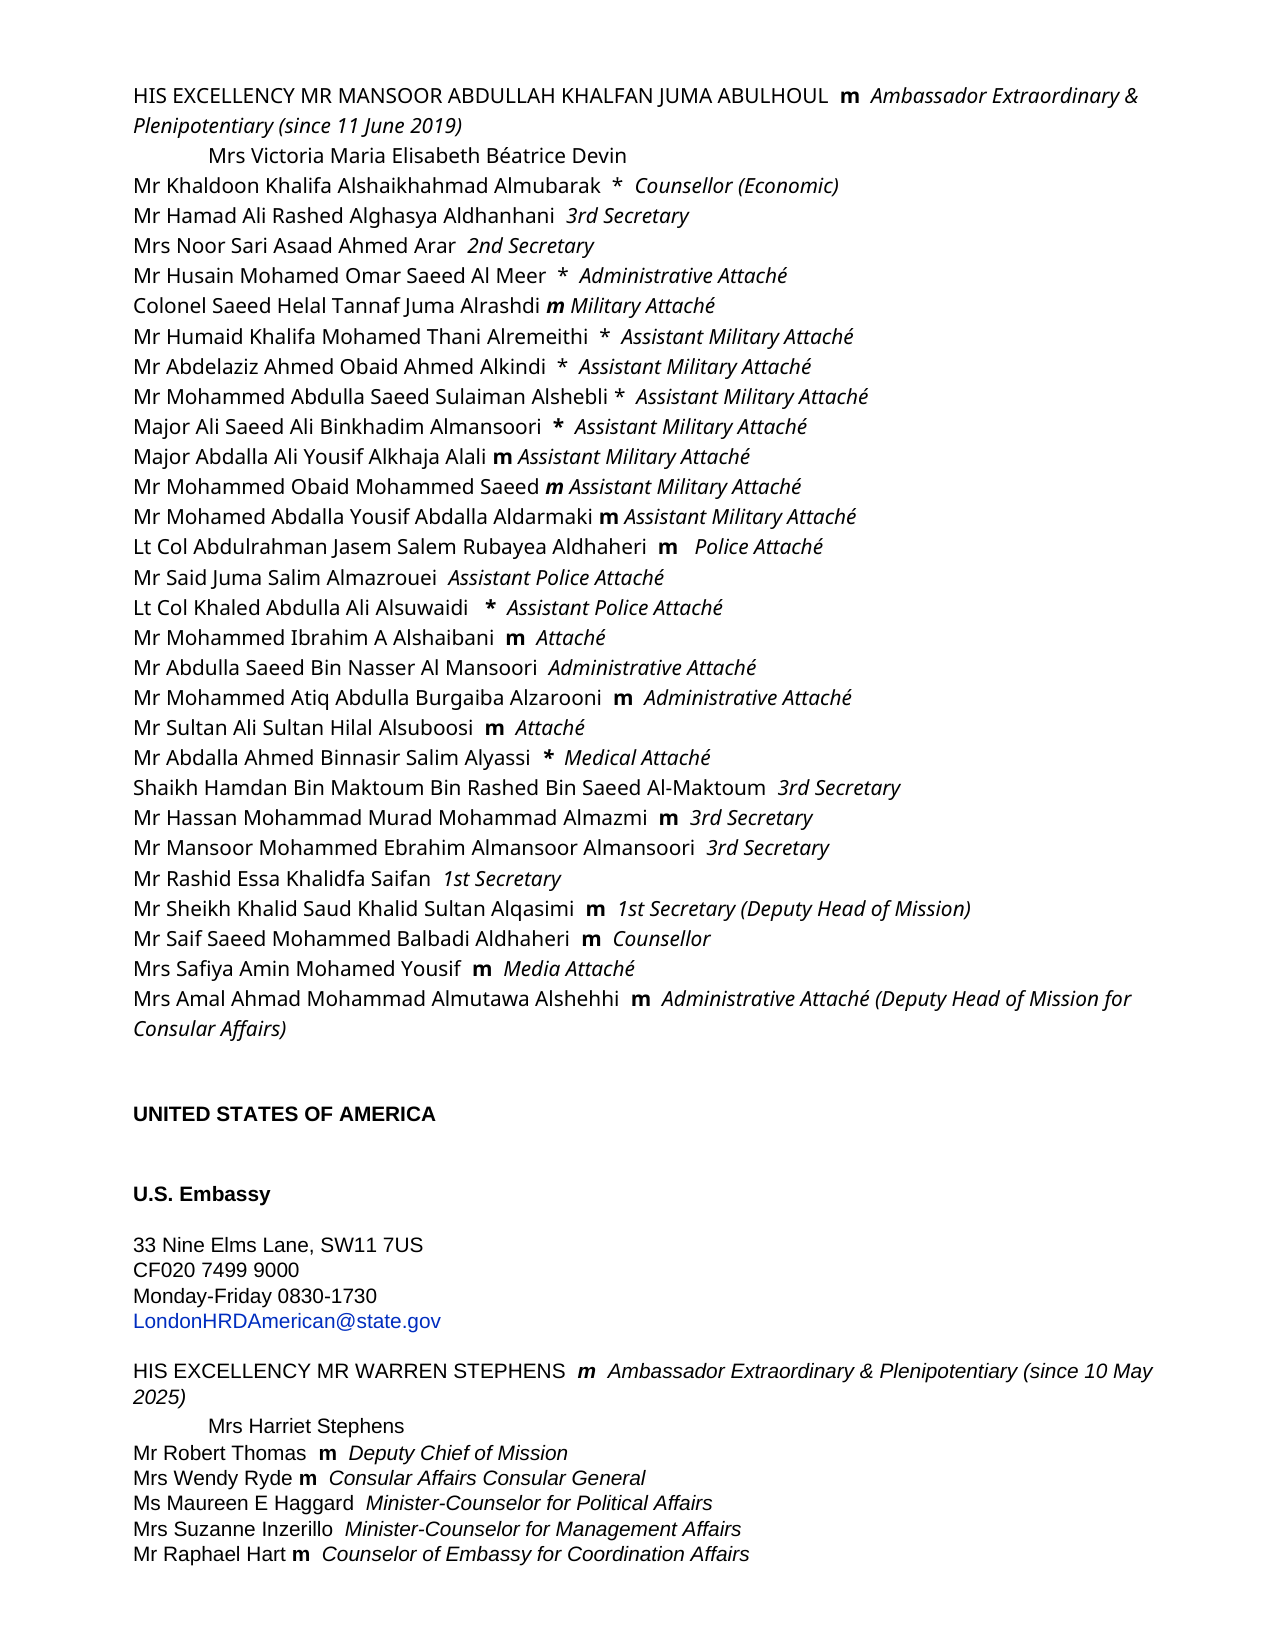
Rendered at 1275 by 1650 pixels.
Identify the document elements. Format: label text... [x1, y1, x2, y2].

text Mr Said Juma Salim Almazrouei Assistant Police Attaché [133, 563, 1181, 591]
text Major Abdalla Ali Yousif Alkhaja Alali m Assistant Military Attaché [133, 442, 1181, 471]
text Mrs Wendy Ryde m Consular Affairs Consular General [133, 1466, 1181, 1490]
text Mr Mohammed Ibrahim A Alshaibani m Attaché [133, 623, 1181, 651]
text Mr Robert Thomas m Deputy Chief of Mission [133, 1440, 1181, 1464]
text Mr Hamad Ali Rashed Alghasya Aldhanhani 3rd Secretary [133, 201, 1181, 230]
text Mr Husain Mohamed Omar Saeed Al Meer * Administrative Attaché [133, 262, 1181, 290]
text Mr Khaldoon Khalifa Alshaikhahmad Almubarak * Counsellor (Economic) [133, 171, 1181, 200]
text Mrs Suzanne Inzerillo Minister-Counselor for Management Affairs [133, 1516, 1181, 1540]
text U.S. Embassy [133, 1182, 1181, 1206]
text Ms Maureen E Haggard Minister-Counselor for Political Affairs [133, 1491, 1181, 1515]
text Mr Sultan Ali Sultan Hilal Alsuboosi m Attaché [133, 713, 1181, 742]
text Mr Rashid Essa Khalidfa Saifan 1st Secretary [133, 864, 1181, 892]
text Shaikh Hamdan Bin Maktoum Bin Rashed Bin Saeed Al-Maktoum 3rd Secretary [133, 773, 1181, 802]
text 33 Nine Elms Lane, SW11 7US [133, 1233, 1181, 1257]
text Mr Mohamed Abdalla Yousif Abdalla Aldarmaki m Assistant Military Attaché [133, 502, 1181, 531]
text Mr Mansoor Mohammed Ebrahim Almansoor Almansoori 3rd Secretary [133, 833, 1181, 862]
text Mr Mohammed Abdulla Saeed Sulaiman Alshebli * Assistant Military Attaché [133, 382, 1181, 410]
text Mrs Victoria Maria Elisabeth Béatrice Devin [133, 141, 1181, 169]
text Mr Abdelaziz Ahmed Obaid Ahmed Alkindi * Assistant Military Attaché [133, 352, 1181, 380]
text Monday-Friday 0830-1730 [133, 1283, 1181, 1307]
text Mr Saif Saeed Mohammed Balbadi Aldhaheri m Counsellor [133, 924, 1181, 952]
text Mr Abdulla Saeed Bin Nasser Al Mansoori Administrative Attaché [133, 653, 1181, 681]
text Mr Mohammed Obaid Mohammed Saeed m Assistant Military Attaché [133, 472, 1181, 501]
text HIS EXCELLENCY MR WARREN STEPHENS m Ambassador Extraordinary & Plenipotentiary (since 10 May 2025) [133, 1359, 1181, 1409]
text Colonel Saeed Helal Tannaf Juma Alrashdi m Military Attaché [133, 292, 1181, 320]
text Mr Sheikh Khalid Saud Khalid Sultan Alqasimi m 1st Secretary (Deputy Head of Mission) [133, 894, 1181, 922]
text LondonHRDAmerican@state.gov [133, 1309, 1181, 1333]
text UNITED STATES OF AMERICA [133, 1102, 1181, 1126]
text Mr Humaid Khalifa Mohamed Thani Alremeithi * Assistant Military Attaché [133, 322, 1181, 350]
text Lt Col Abdulrahman Jasem Salem Rubayea Aldhaheri m Police Attaché [133, 532, 1181, 561]
text Mr Hassan Mohammad Murad Mohammad Almazmi m 3rd Secretary [133, 803, 1181, 832]
text Lt Col Khaled Abdulla Ali Alsuwaidi * Assistant Police Attaché [133, 593, 1181, 621]
text Mrs Amal Ahmad Mohammad Almutawa Alshehhi m Administrative Attaché (Deputy Head of Mission for Consular Affairs) [133, 984, 1181, 1043]
text CF020 7499 9000 [133, 1258, 1181, 1282]
text Mr Mohammed Atiq Abdulla Burgaiba Alzarooni m Administrative Attaché [133, 683, 1181, 711]
text Mr Abdalla Ahmed Binnasir Salim Alyassi * Medical Attaché [133, 743, 1181, 772]
text Mrs Noor Sari Asaad Ahmed Arar 2nd Secretary [133, 231, 1181, 260]
text Major Ali Saeed Ali Binkhadim Almansoori * Assistant Military Attaché [133, 412, 1181, 441]
text Mrs Safiya Amin Mohamed Yousif m Media Attaché [133, 954, 1181, 982]
text Mr Raphael Hart m Counselor of Embassy for Coordination Affairs [133, 1542, 1181, 1566]
text HIS EXCELLENCY MR MANSOOR ABDULLAH KHALFAN JUMA ABULHOUL m Ambassador Extraordinary & Plenipotentiary (since 11 June 2019) [133, 81, 1181, 139]
text Mrs Harriet Stephens [208, 1410, 1181, 1439]
